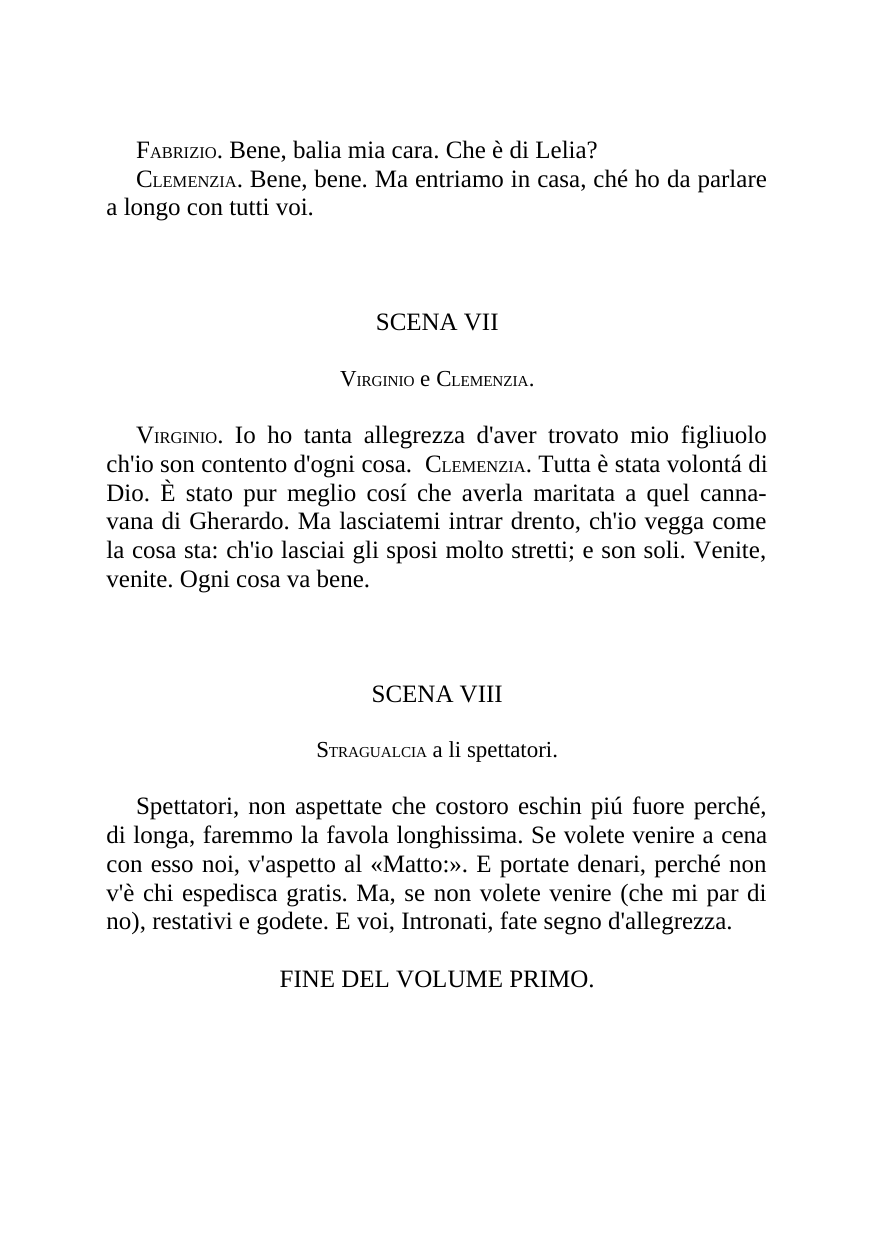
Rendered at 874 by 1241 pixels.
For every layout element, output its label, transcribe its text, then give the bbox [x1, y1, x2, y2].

text SCENA VIII [106, 679, 768, 708]
text SCENA VII [106, 307, 768, 336]
text Virginio. Io ho tanta allegrezza d'aver trovato mio figliuolo ch'io son contento d'ogni cosa. Clemenzia. Tutta è stata volontá di Dio. È stato pur meglio cosí che averla maritata a quel canna-vana di Gherardo. Ma lasciatemi intrar drento, ch'io vegga come la cosa sta: ch'io lasciai gli sposi molto stretti; e son soli. Venite, venite. Ogni cosa va bene. [106, 420, 768, 593]
text Clemenzia. Bene, bene. Ma entriamo in casa, ché ho da parlare a longo con tutti voi. [106, 164, 768, 221]
text Fabrizio. Bene, balia mia cara. Che è di Lelia? [106, 135, 768, 164]
text Spettatori, non aspettate che costoro eschin piú fuore perché, di longa, faremmo la favola longhissima. Se volete venire a cena con esso noi, v'aspetto al «Matto:». E portate denari, perché non v'è chi espedisca gratis. Ma, se non volete venire (che mi par di no), restativi e godete. E voi, Intronati, fate segno d'allegrezza. [106, 791, 768, 935]
text Stragualcia a li spettatori. [106, 736, 768, 763]
text FINE DEL VOLUME PRIMO. [106, 964, 768, 993]
text Virginio e Clemenzia. [106, 365, 768, 391]
